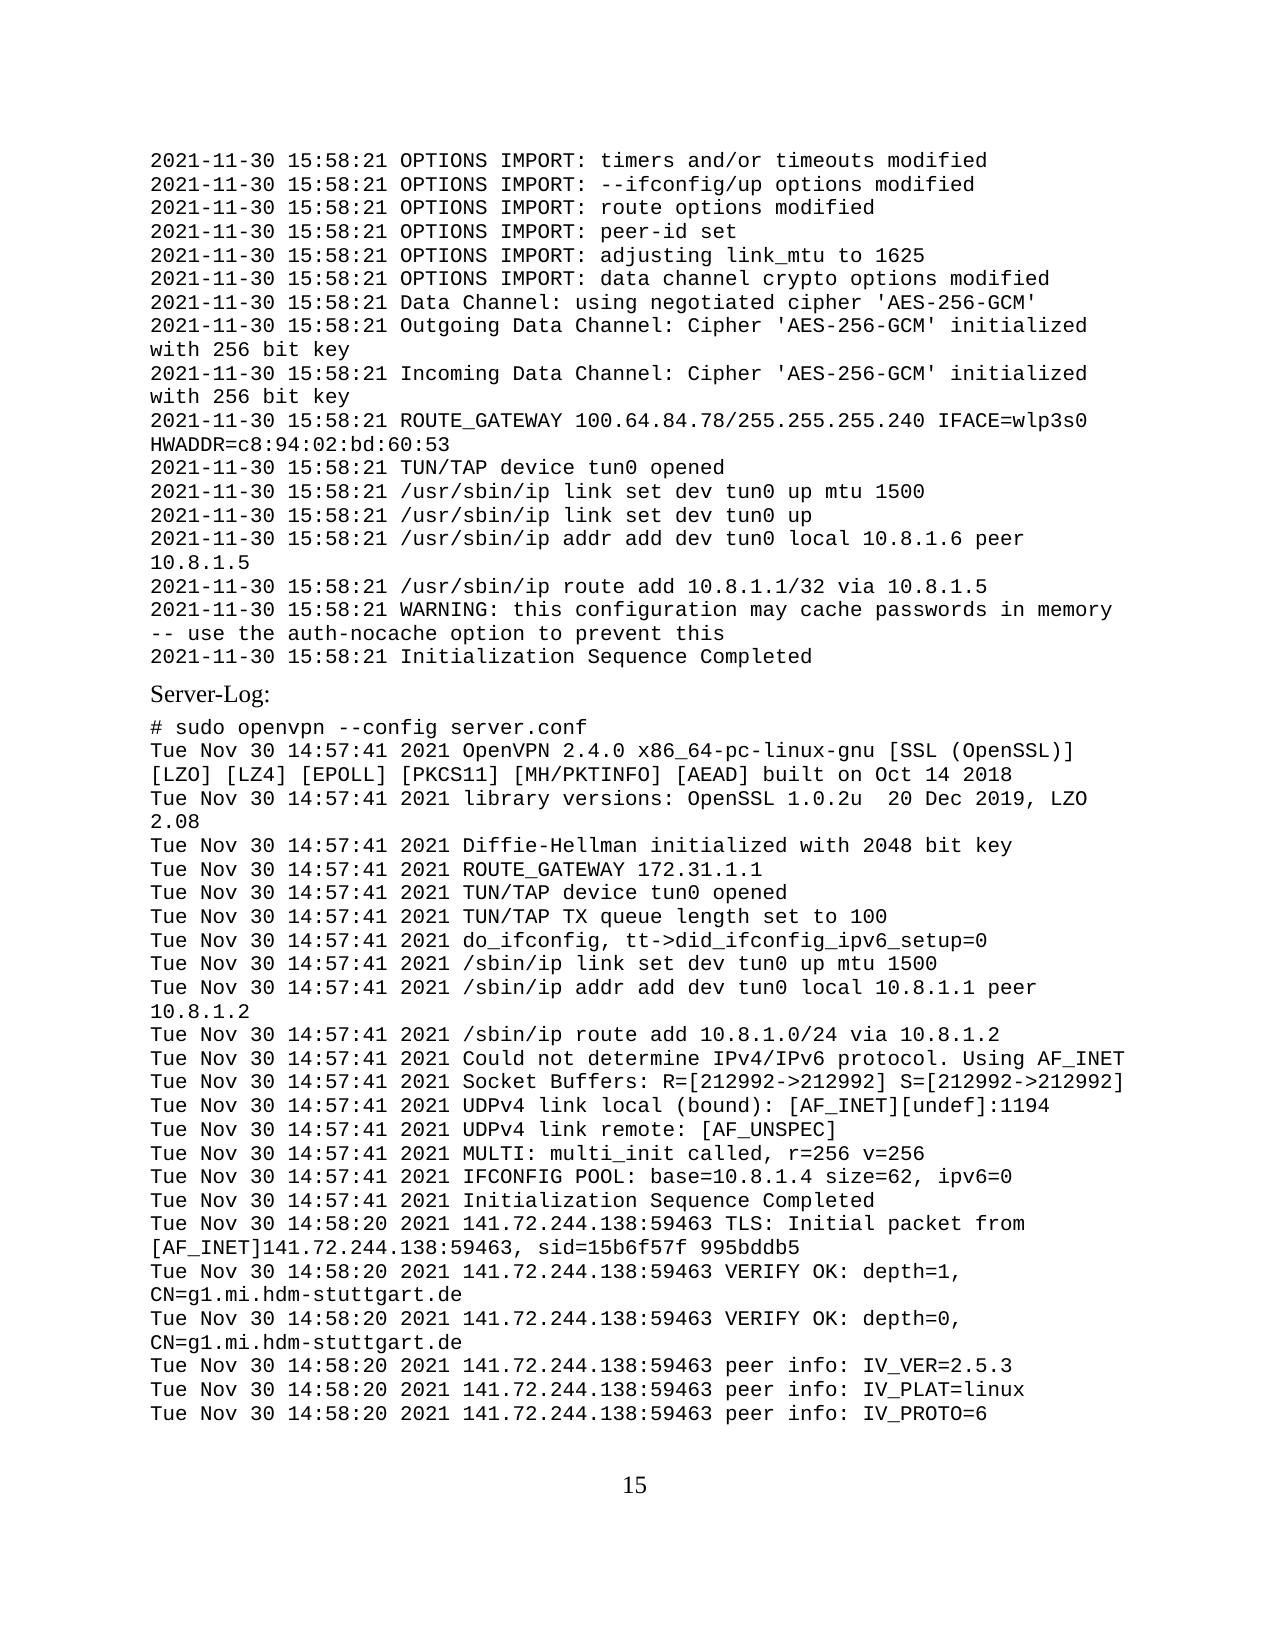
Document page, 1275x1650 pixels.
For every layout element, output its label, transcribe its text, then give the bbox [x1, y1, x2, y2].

text Tue Nov 30 14:57:41 2021 Initialization Sequence Completed [150, 1190, 1125, 1213]
text Tue Nov 30 14:57:41 2021 do_ifconfig, tt->did_ifconfig_ipv6_setup=0 [150, 930, 1125, 953]
text Tue Nov 30 14:57:41 2021 TUN/TAP TX queue length set to 100 [150, 906, 1125, 930]
text 2021-11-30 15:58:21 /usr/sbin/ip addr add dev tun0 local 10.8.1.6 peer 10.8.1.5 [150, 528, 1125, 576]
text 2021-11-30 15:58:21 Initialization Sequence Completed [150, 647, 1125, 670]
text 2021-11-30 15:58:21 /usr/sbin/ip link set dev tun0 up [150, 505, 1125, 528]
text Tue Nov 30 14:57:41 2021 MULTI: multi_init called, r=256 v=256 [150, 1142, 1125, 1166]
text Tue Nov 30 14:57:41 2021 OpenVPN 2.4.0 x86_64-pc-linux-gnu [SSL (OpenSSL)] [LZO] [LZ4] [EPOLL] [PKCS11] [MH/PKTINFO] [AEAD] built on Oct 14 2018 [150, 741, 1125, 788]
text 2021-11-30 15:58:21 /usr/sbin/ip link set dev tun0 up mtu 1500 [150, 481, 1125, 505]
text 2021-11-30 15:58:21 OPTIONS IMPORT: adjusting link_mtu to 1625 [150, 244, 1125, 268]
text Tue Nov 30 14:57:41 2021 Socket Buffers: R=[212992->212992] S=[212992->212992] [150, 1072, 1125, 1095]
text 2021-11-30 15:58:21 Data Channel: using negotiated cipher 'AES-256-GCM' [150, 292, 1125, 316]
text 2021-11-30 15:58:21 OPTIONS IMPORT: timers and/or timeouts modified [150, 150, 1125, 174]
text 2021-11-30 15:58:21 TUN/TAP device tun0 opened [150, 457, 1125, 481]
text Tue Nov 30 14:57:41 2021 UDPv4 link remote: [AF_UNSPEC] [150, 1119, 1125, 1142]
text Tue Nov 30 14:57:41 2021 TUN/TAP device tun0 opened [150, 882, 1125, 906]
text 2021-11-30 15:58:21 OPTIONS IMPORT: data channel crypto options modified [150, 268, 1125, 292]
text Tue Nov 30 14:57:41 2021 /sbin/ip link set dev tun0 up mtu 1500 [150, 953, 1125, 977]
text 2021-11-30 15:58:21 OPTIONS IMPORT: --ifconfig/up options modified [150, 174, 1125, 197]
text Tue Nov 30 14:57:41 2021 /sbin/ip route add 10.8.1.0/24 via 10.8.1.2 [150, 1024, 1125, 1048]
text 2021-11-30 15:58:21 OPTIONS IMPORT: peer-id set [150, 221, 1125, 244]
text Tue Nov 30 14:57:41 2021 UDPv4 link local (bound): [AF_INET][undef]:1194 [150, 1095, 1125, 1119]
text Tue Nov 30 14:57:41 2021 Could not determine IPv4/IPv6 protocol. Using AF_INET [150, 1048, 1125, 1072]
text 2021-11-30 15:58:21 WARNING: this configuration may cache passwords in memory -- use the auth-nocache option to prevent this [150, 599, 1125, 647]
text Tue Nov 30 14:57:41 2021 ROUTE_GATEWAY 172.31.1.1 [150, 859, 1125, 882]
text 2021-11-30 15:58:21 Outgoing Data Channel: Cipher 'AES-256-GCM' initialized with 256 bit key [150, 316, 1125, 363]
text 2021-11-30 15:58:21 /usr/sbin/ip route add 10.8.1.1/32 via 10.8.1.5 [150, 576, 1125, 599]
text Tue Nov 30 14:57:41 2021 Diffie-Hellman initialized with 2048 bit key [150, 835, 1125, 859]
text Tue Nov 30 14:58:20 2021 141.72.244.138:59463 peer info: IV_PLAT=linux [150, 1379, 1125, 1403]
text Tue Nov 30 14:57:41 2021 IFCONFIG POOL: base=10.8.1.4 size=62, ipv6=0 [150, 1166, 1125, 1190]
text Server-Log: [150, 679, 1125, 708]
text Tue Nov 30 14:57:41 2021 library versions: OpenSSL 1.0.2u 20 Dec 2019, LZO 2.08 [150, 788, 1125, 835]
text Tue Nov 30 14:57:41 2021 /sbin/ip addr add dev tun0 local 10.8.1.1 peer 10.8.1.2 [150, 977, 1125, 1024]
text Tue Nov 30 14:58:20 2021 141.72.244.138:59463 peer info: IV_PROTO=6 [150, 1403, 1125, 1426]
text 2021-11-30 15:58:21 ROUTE_GATEWAY 100.64.84.78/255.255.255.240 IFACE=wlp3s0 HWADDR=c8:94:02:bd:60:53 [150, 410, 1125, 457]
text 2021-11-30 15:58:21 Incoming Data Channel: Cipher 'AES-256-GCM' initialized with 256 bit key [150, 363, 1125, 410]
text Tue Nov 30 14:58:20 2021 141.72.244.138:59463 VERIFY OK: depth=1, CN=g1.mi.hdm-stuttgart.de [150, 1261, 1125, 1308]
text Tue Nov 30 14:58:20 2021 141.72.244.138:59463 VERIFY OK: depth=0, CN=g1.mi.hdm-stuttgart.de [150, 1308, 1125, 1355]
text Tue Nov 30 14:58:20 2021 141.72.244.138:59463 TLS: Initial packet from [AF_INET]141.72.244.138:59463, sid=15b6f57f 995bddb5 [150, 1213, 1125, 1261]
text 2021-11-30 15:58:21 OPTIONS IMPORT: route options modified [150, 197, 1125, 221]
text # sudo openvpn --config server.conf [150, 717, 1125, 741]
text Tue Nov 30 14:58:20 2021 141.72.244.138:59463 peer info: IV_VER=2.5.3 [150, 1355, 1125, 1379]
